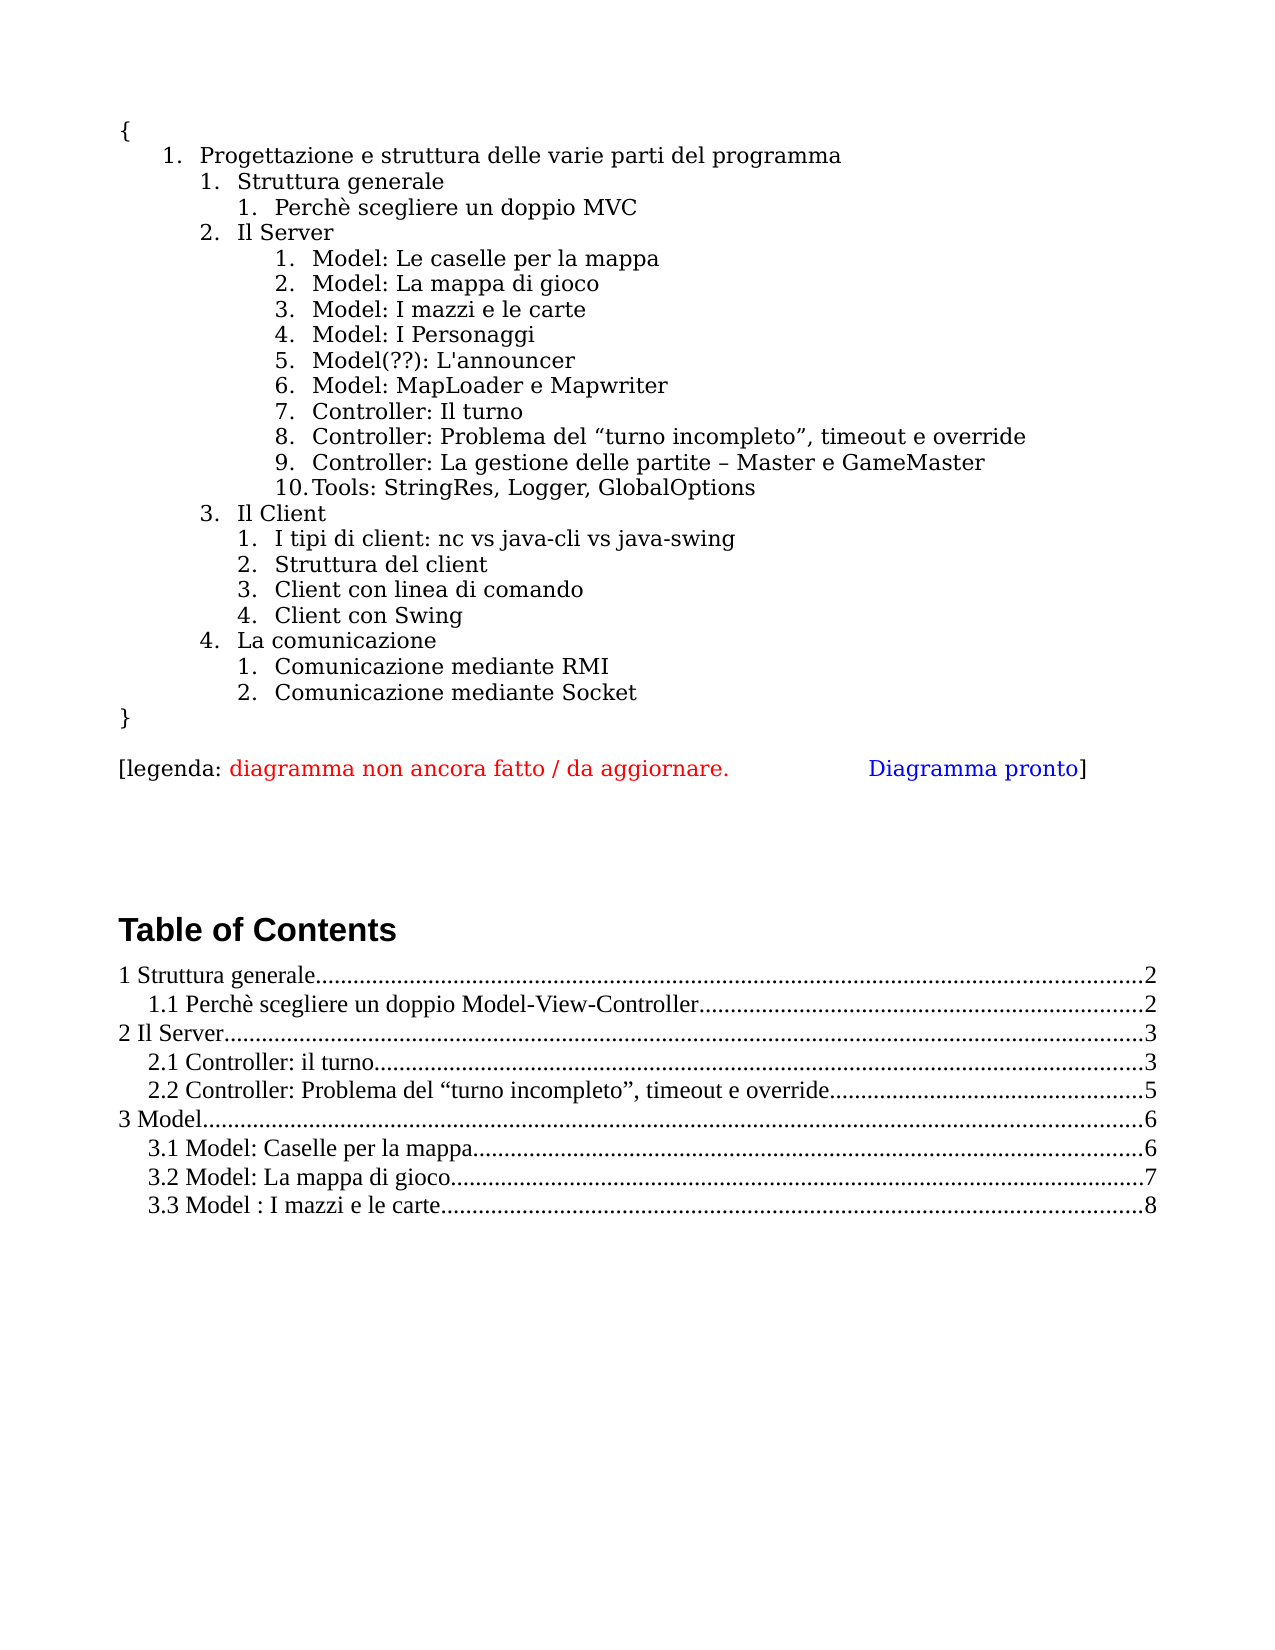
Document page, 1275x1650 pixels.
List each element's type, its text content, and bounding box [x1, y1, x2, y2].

list Comunicazione mediante Socket [237, 679, 1157, 705]
text 3.2 Model: La mappa di gioco 7 [148, 1162, 1157, 1191]
text 1 Struttura generale 2 [118, 961, 1157, 989]
list Progettazione e struttura delle varie parti del programma [162, 144, 1157, 169]
list Client con Swing [237, 603, 1157, 628]
list Model: La mappa di gioco [274, 271, 1157, 297]
list Client con linea di comando [237, 577, 1157, 603]
subtitle Table of Contents [118, 909, 1157, 948]
text { [118, 118, 1157, 144]
text 3 Model 6 [118, 1104, 1157, 1133]
list Il Client [199, 501, 1157, 526]
list Controller: La gestione delle partite – Master e GameMaster [274, 450, 1157, 475]
list Model: Le caselle per la mappa [274, 246, 1157, 271]
list Model: MapLoader e Mapwriter [274, 373, 1157, 399]
text 2.2 Controller: Problema del “turno incompleto”, timeout e override 5 [148, 1076, 1157, 1104]
list Struttura del client [237, 552, 1157, 577]
list Controller: Il turno [274, 399, 1157, 424]
text } [118, 705, 1157, 731]
text 1.1 Perchè scegliere un doppio Model-View-Controller 2 [148, 989, 1157, 1018]
list Model: I Personaggi [274, 322, 1157, 348]
text 3.3 Model : I mazzi e le carte 8 [148, 1191, 1157, 1219]
list I tipi di client: nc vs java-cli vs java-swing [237, 526, 1157, 552]
list Model: I mazzi e le carte [274, 297, 1157, 322]
list Struttura generale [199, 169, 1157, 195]
list La comunicazione [199, 628, 1157, 654]
list Model(??): L'announcer [274, 348, 1157, 373]
list Il Server [199, 220, 1157, 246]
list Perchè scegliere un doppio MVC [237, 195, 1157, 220]
list Comunicazione mediante RMI [237, 654, 1157, 679]
list Tools: StringRes, Logger, GlobalOptions [274, 475, 1157, 501]
list Controller: Problema del “turno incompleto”, timeout e override [274, 424, 1157, 450]
text [legenda: diagramma non ancora fatto / da aggiornare. Diagramma pronto] [118, 756, 1157, 782]
text 2 Il Server 3 [118, 1018, 1157, 1047]
text 3.1 Model: Caselle per la mappa 6 [148, 1133, 1157, 1162]
text 2.1 Controller: il turno 3 [148, 1047, 1157, 1076]
